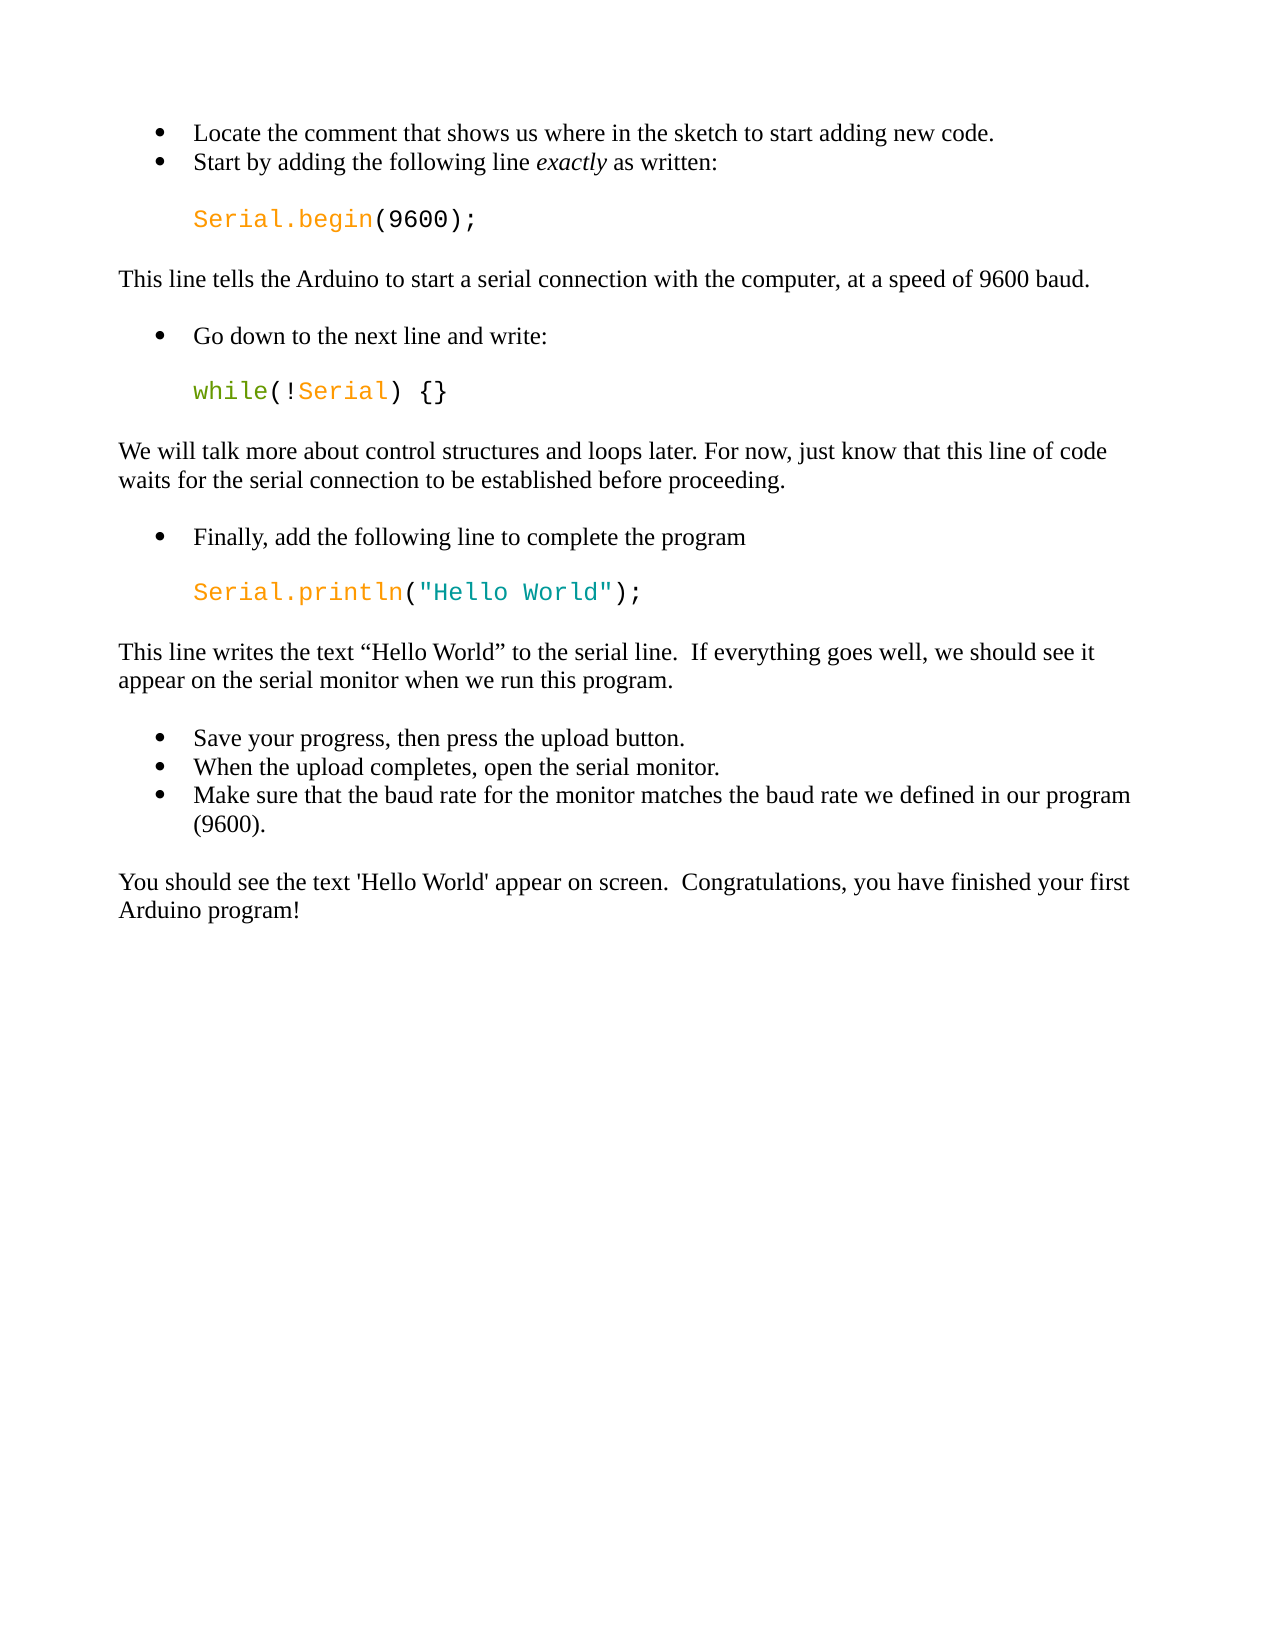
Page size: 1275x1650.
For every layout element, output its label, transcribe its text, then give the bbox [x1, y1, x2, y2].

list Go down to the next line and write: while(!Serial) {} [156, 321, 1157, 436]
list Locate the comment that shows us where in the sketch to start adding new code. [156, 118, 1157, 147]
text You should see the text 'Hello World' appear on screen. Congratulations, you have finished your first Arduino program! [118, 867, 1157, 924]
list Save your progress, then press the upload button. [156, 723, 1157, 752]
list Start by adding the following line exactly as written: Serial.begin(9600); [156, 147, 1157, 264]
list Make sure that the baud rate for the monitor matches the baud rate we defined in our program (9600). [156, 781, 1157, 838]
text This line writes the text “Hello World” to the serial line. If everything goes well, we should see it appear on the serial monitor when we run this program. [118, 637, 1157, 694]
list Finally, add the following line to complete the program Serial.println("Hello World"); [156, 522, 1157, 608]
text We will talk more about control structures and loops later. For now, just know that this line of code waits for the serial connection to be established before proceeding. [118, 436, 1157, 493]
list When the upload completes, open the serial monitor. [156, 752, 1157, 781]
text This line tells the Arduino to start a serial connection with the computer, at a speed of 9600 baud. [118, 264, 1157, 293]
